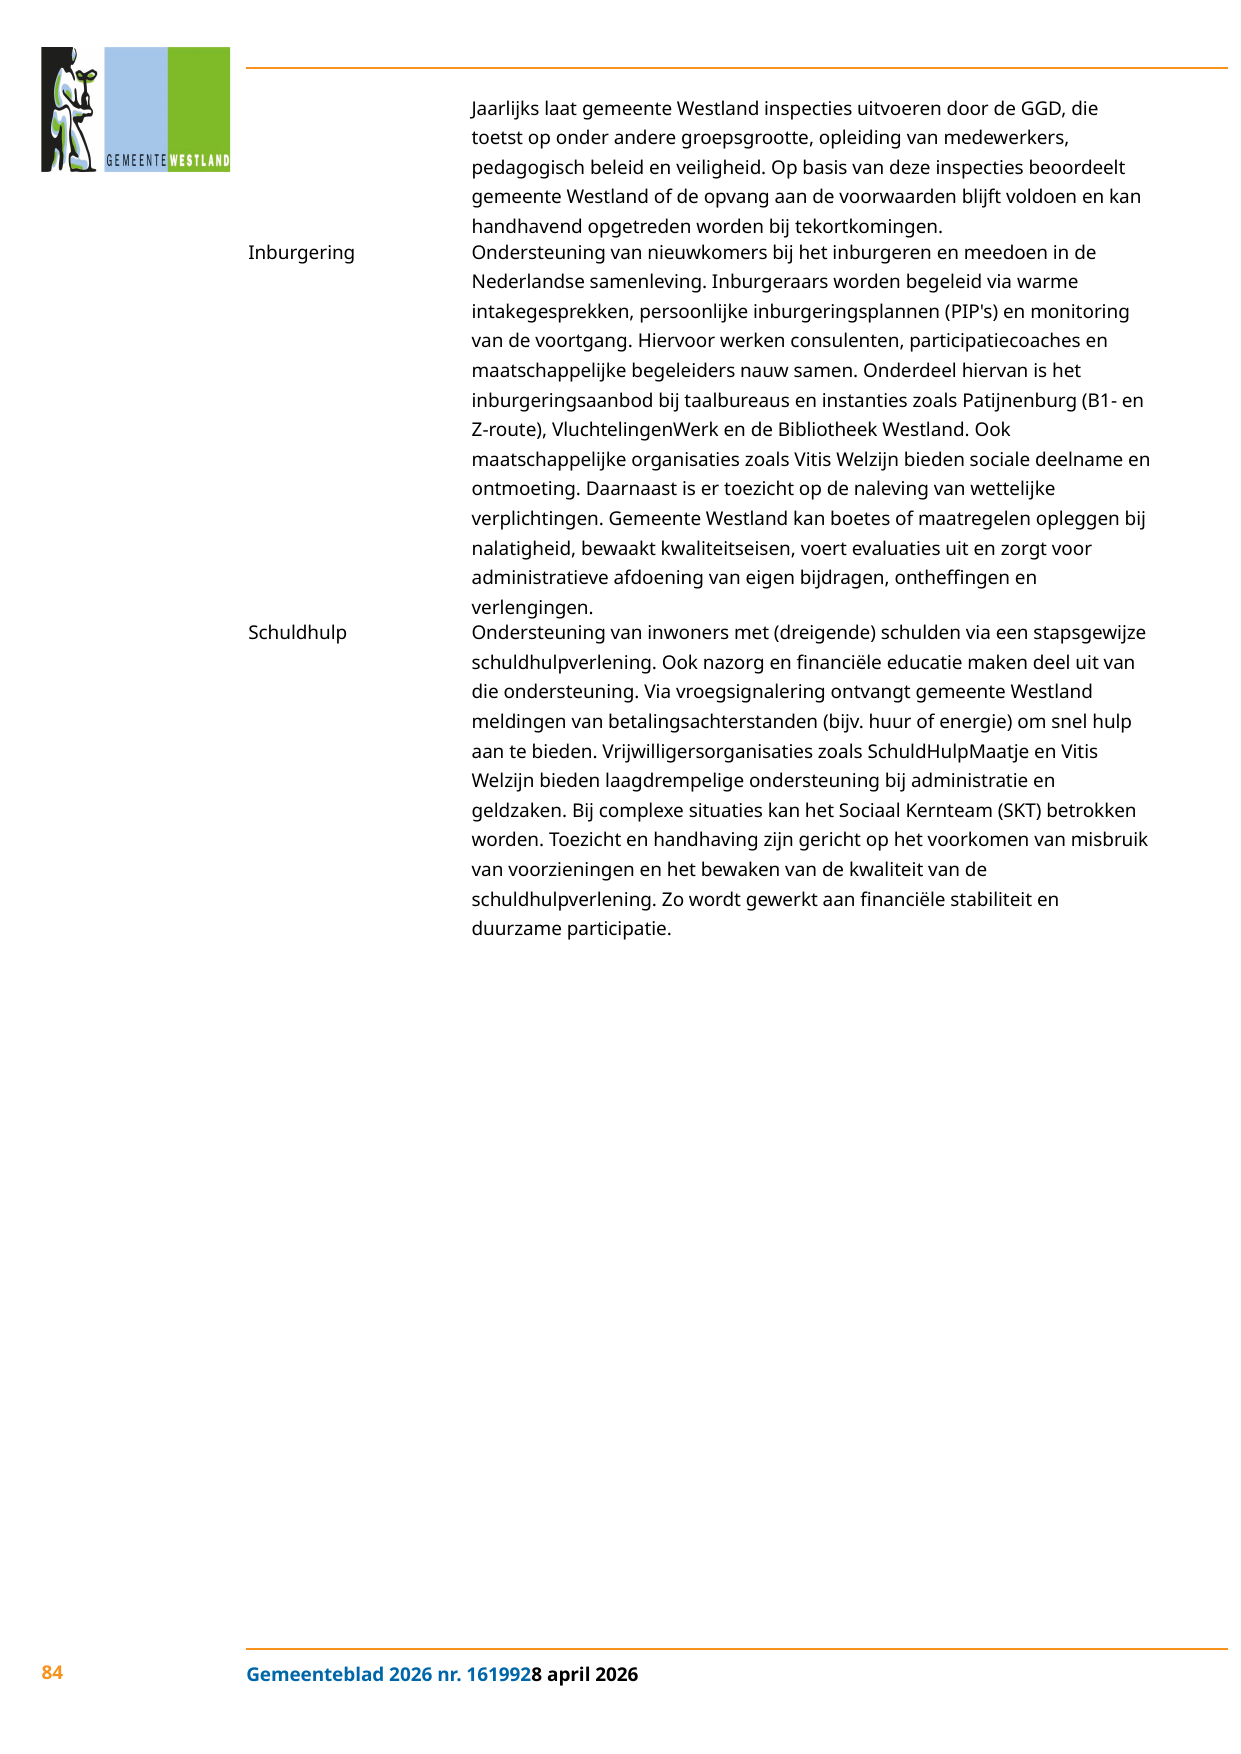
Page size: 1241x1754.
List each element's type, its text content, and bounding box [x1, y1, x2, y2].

table_cell Inburgering [248, 239, 471, 619]
picture [41, 47, 231, 172]
table_cell [248, 95, 471, 239]
table_cell Schuldhulp [248, 620, 471, 941]
table_cell Ondersteuning van inwoners met (dreigende) schulden via een stapsgewijze schuldhulpverlening. Ook nazorg en financiële educatie maken deel uit van die ondersteuning. Via vroegsignalering ontvangt gemeente Westland meldingen van betalingsachterstanden (bijv. huur of energie) om snel hulp aan te bieden. Vrijwilligersorganisaties zoals SchuldHulpMaatje en Vitis Welzijn bieden laagdrempelige ondersteuning bij administratie en geldzaken. Bij complexe situaties kan het Sociaal Kernteam (SKT) betrokken worden. Toezicht en handhaving zijn gericht op het voorkomen van misbruik van voorzieningen en het bewaken van de kwaliteit van de schuldhulpverlening. Zo wordt gewerkt aan financiële stabiliteit en duurzame participatie. [471, 620, 1152, 941]
table_cell Ondersteuning van nieuwkomers bij het inburgeren en meedoen in de Nederlandse samenleving. Inburgeraars worden begeleid via warme intakegesprekken, persoonlijke inburgeringsplannen (PIP's) en monitoring van de voortgang. Hiervoor werken consulenten, participatiecoaches en maatschappelijke begeleiders nauw samen. Onderdeel hiervan is het inburgeringsaanbod bij taalbureaus en instanties zoals Patijnenburg (B1‑ en Z‑route), VluchtelingenWerk en de Bibliotheek Westland. Ook maatschappelijke organisaties zoals Vitis Welzijn bieden sociale deelname en ontmoeting. Daarnaast is er toezicht op de naleving van wettelijke verplichtingen. Gemeente Westland kan boetes of maatregelen opleggen bij nalatigheid, bewaakt kwaliteitseisen, voert evaluaties uit en zorgt voor administratieve afdoening van eigen bijdragen, ontheffingen en verlengingen. [471, 239, 1152, 619]
table_cell Jaarlijks laat gemeente Westland inspecties uitvoeren door de GGD, die toetst op onder andere groepsgrootte, opleiding van medewerkers, pedagogisch beleid en veiligheid. Op basis van deze inspecties beoordeelt gemeente Westland of de opvang aan de voorwaarden blijft voldoen en kan handhavend opgetreden worden bij tekortkomingen. [471, 95, 1152, 239]
